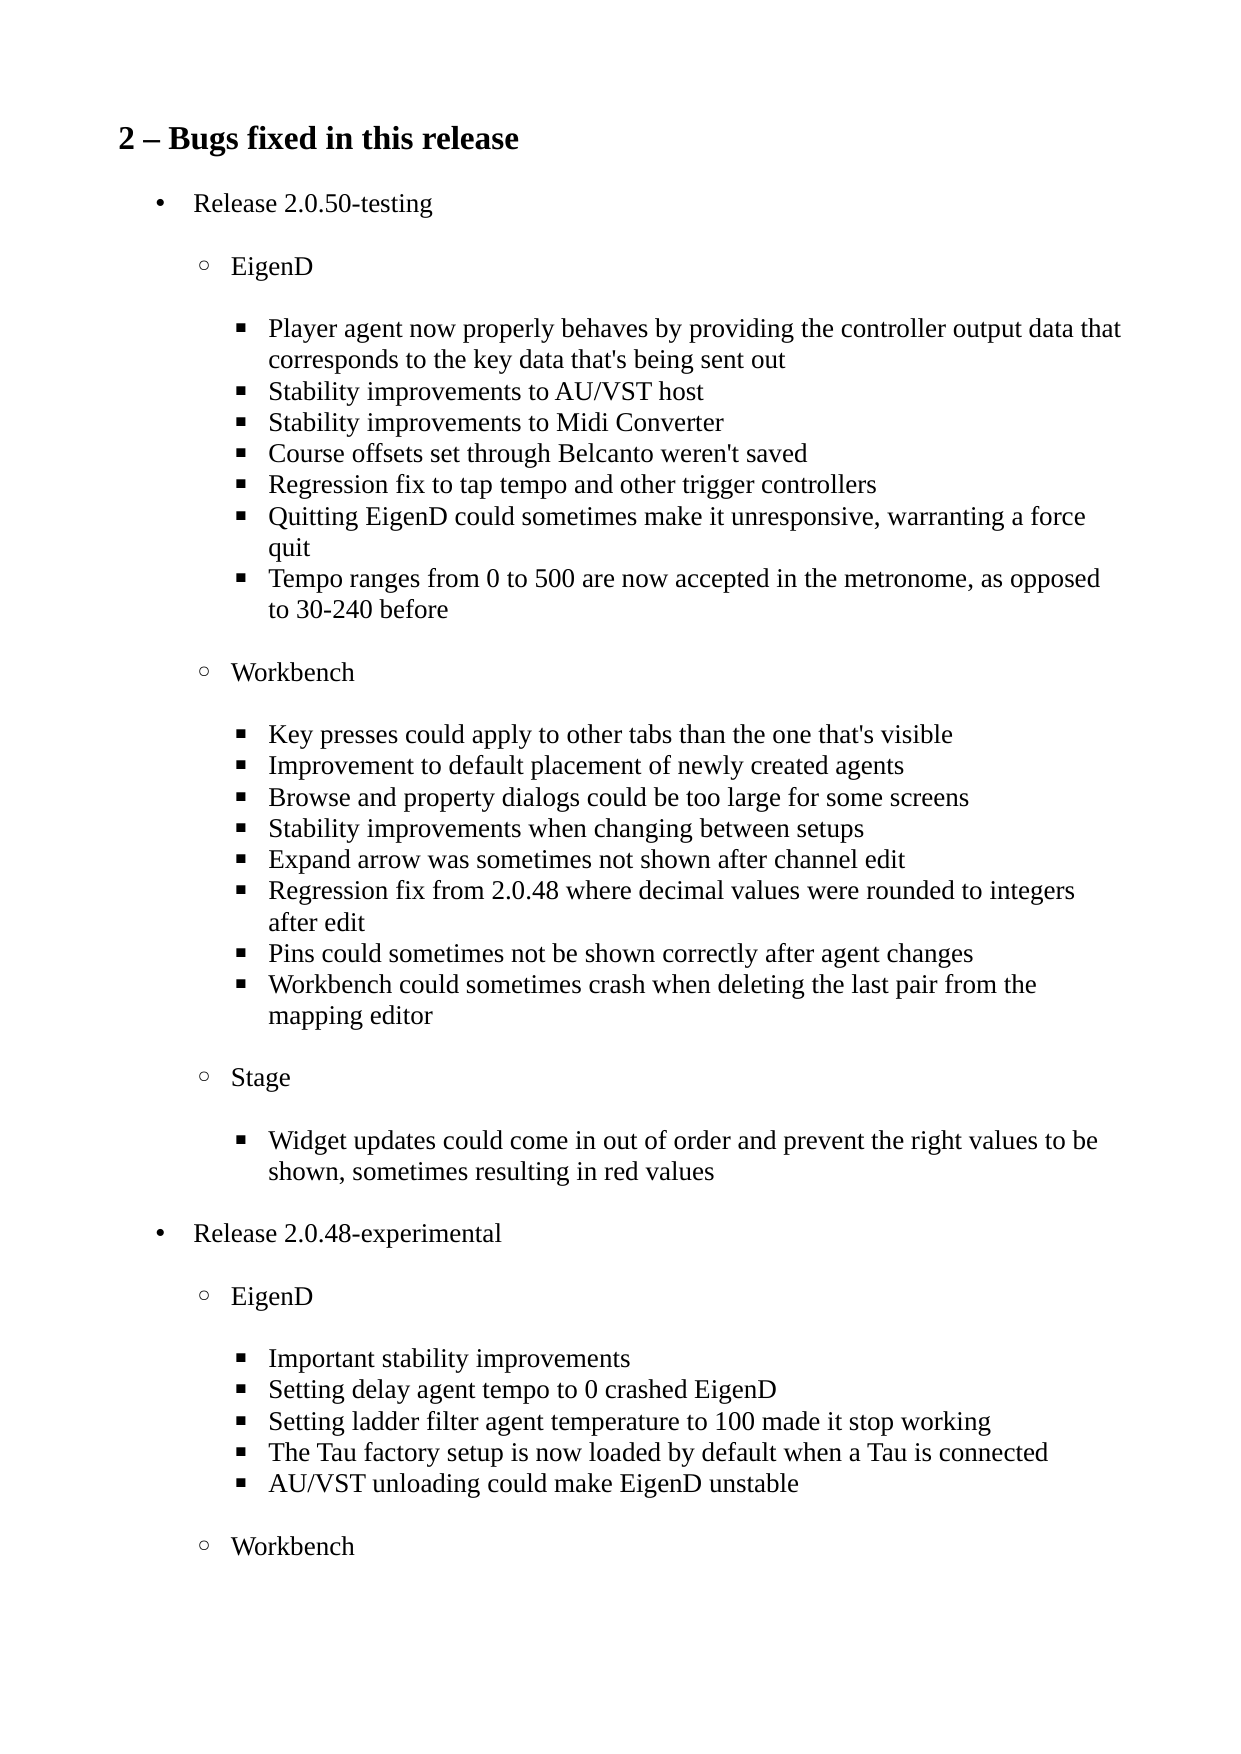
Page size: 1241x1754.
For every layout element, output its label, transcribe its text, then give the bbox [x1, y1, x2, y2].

list Regression fix from 2.0.48 where decimal values were rounded to integers after edit [231, 874, 1122, 937]
list Browse and property dialogs could be too large for some screens [231, 781, 1122, 812]
list Stage [193, 1062, 1122, 1093]
list Workbench [193, 656, 1122, 687]
list Workbench could sometimes crash when deleting the last pair from the mapping editor [231, 968, 1122, 1030]
text 2 – Bugs fixed in this release [118, 118, 1122, 156]
list The Tau factory setup is now loaded by default when a Tau is connected [231, 1436, 1122, 1467]
list Key presses could apply to other tabs than the one that's visible [231, 718, 1122, 749]
list Important stability improvements [231, 1342, 1122, 1373]
list Release 2.0.50-testing [156, 188, 1122, 219]
list Widget updates could come in out of order and prevent the right values to be shown, sometimes resulting in red values [231, 1124, 1122, 1186]
list AU/VST unloading could make EigenD unstable [231, 1467, 1122, 1498]
list Stability improvements when changing between setups [231, 812, 1122, 843]
list Stability improvements to Midi Converter [231, 406, 1122, 437]
list Player agent now properly behaves by providing the controller output data that corresponds to the key data that's being sent out [231, 312, 1122, 375]
list Stability improvements to AU/VST host [231, 375, 1122, 406]
list EigenD [193, 250, 1122, 281]
list Setting delay agent tempo to 0 crashed EigenD [231, 1373, 1122, 1405]
list Expand arrow was sometimes not shown after channel edit [231, 843, 1122, 874]
list Regression fix to tap tempo and other trigger controllers [231, 468, 1122, 500]
list Pins could sometimes not be shown correctly after agent changes [231, 937, 1122, 968]
list Release 2.0.48-experimental [156, 1217, 1122, 1249]
list Quitting EigenD could sometimes make it unresponsive, warranting a force quit [231, 500, 1122, 562]
list Improvement to default placement of newly created agents [231, 749, 1122, 781]
list Setting ladder filter agent temperature to 100 made it stop working [231, 1405, 1122, 1436]
list Tempo ranges from 0 to 500 are now accepted in the metronome, as opposed to 30-240 before [231, 562, 1122, 624]
list Course offsets set through Belcanto weren't saved [231, 437, 1122, 468]
list Workbench [193, 1530, 1122, 1561]
list EigenD [193, 1280, 1122, 1311]
